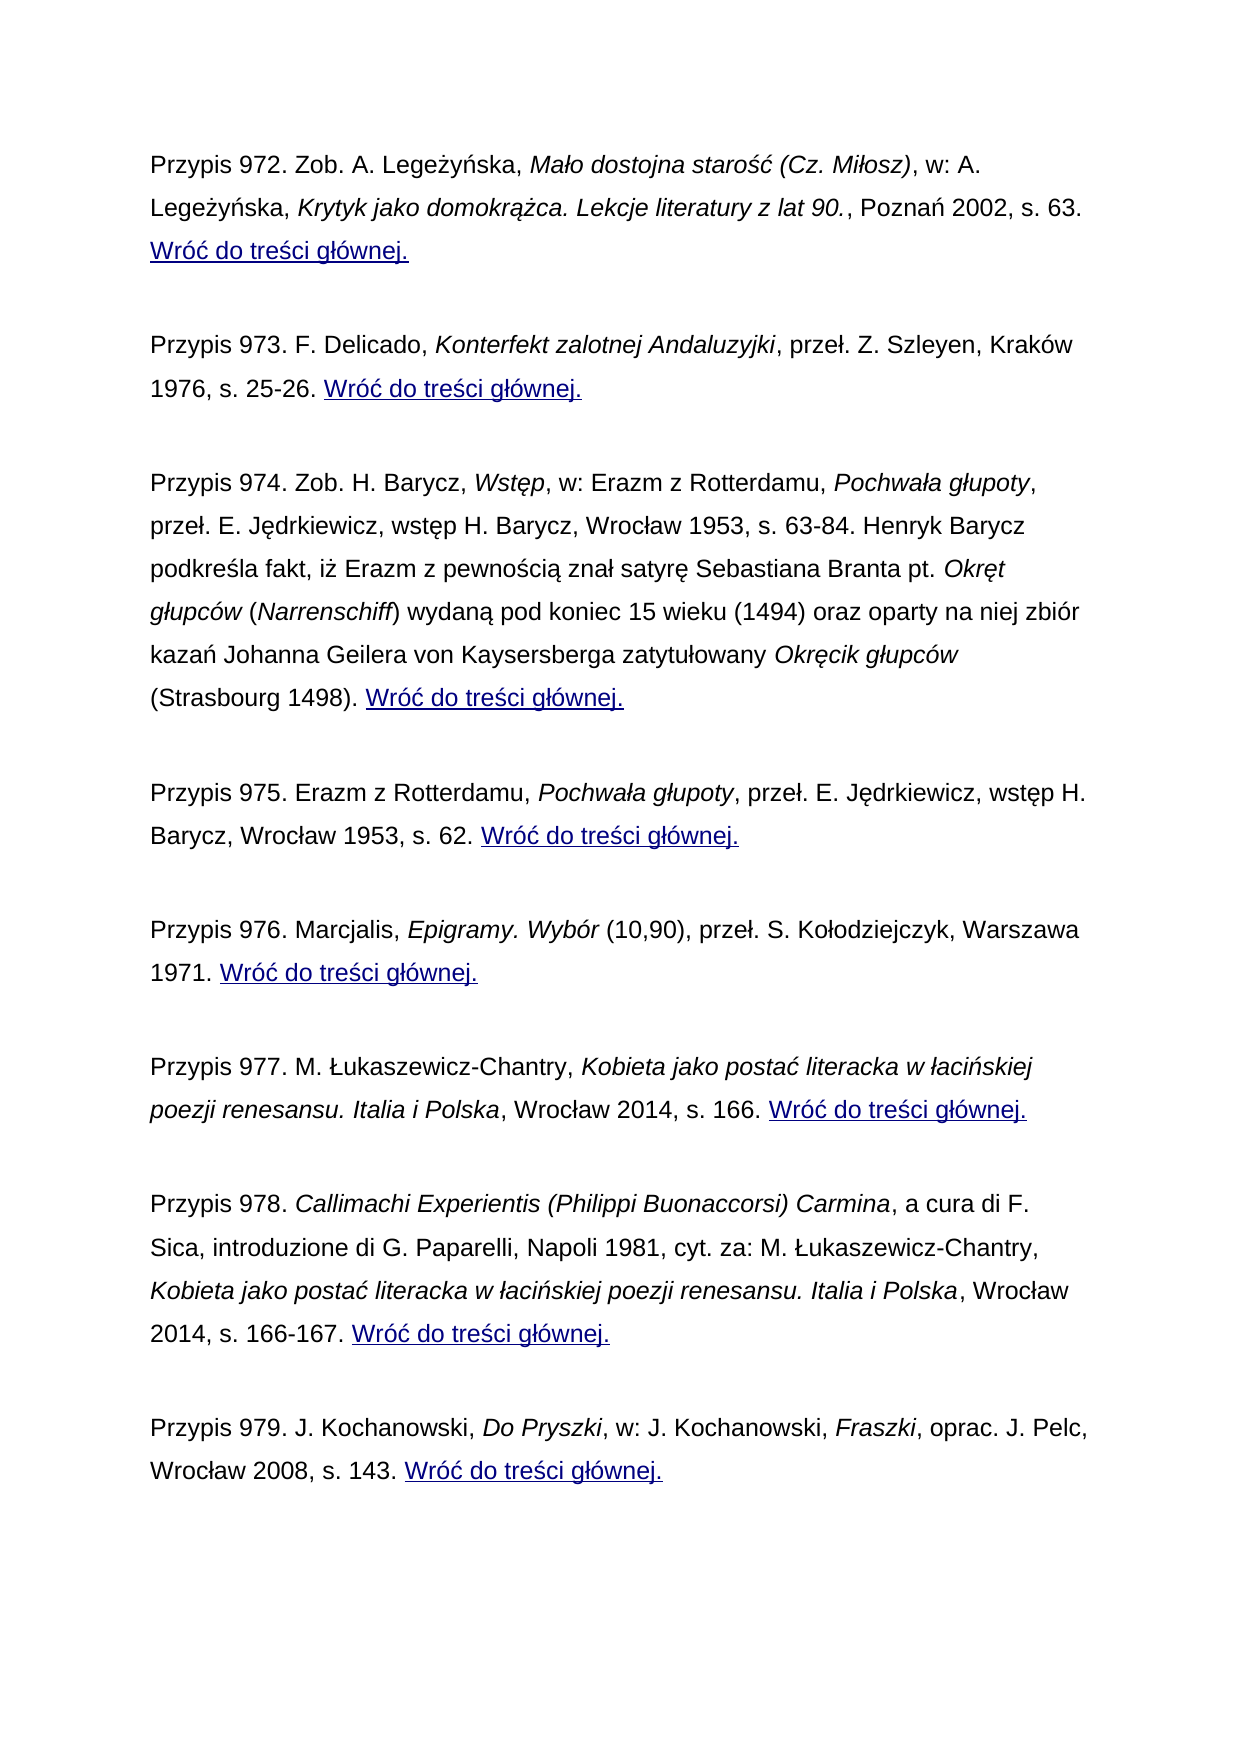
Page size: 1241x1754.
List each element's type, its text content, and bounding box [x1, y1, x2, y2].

text Przypis 975. Erazm z Rotterdamu, Pochwała głupoty, przeł. E. Jędrkiewicz, wstęp H. Barycz, Wrocław 1953, s. 62. Wróć do treści głównej. [150, 777, 1090, 849]
text Przypis 976. Marcjalis, Epigramy. Wybór (10,90), przeł. S. Kołodziejczyk, Warszawa 1971. Wróć do treści głównej. [150, 915, 1090, 987]
text Przypis 973. F. Delicado, Konterfekt zalotnej Andaluzyjki, przeł. Z. Szleyen, Kraków 1976, s. 25-26. Wróć do treści głównej. [150, 330, 1090, 402]
text Przypis 977. M. Łukaszewicz-Chantry, Kobieta jako postać literacka w łacińskiej poezji renesansu. Italia i Polska, Wrocław 2014, s. 166. Wróć do treści głównej. [150, 1052, 1090, 1124]
text Przypis 972. Zob. A. Legeżyńska, Mało dostojna starość (Cz. Miłosz), w: A. Legeżyńska, Krytyk jako domokrążca. Lekcje literatury z lat 90., Poznań 2002, s. 63. Wróć do treści głównej. [150, 150, 1090, 265]
text Przypis 978. Callimachi Experientis (Philippi Buonaccorsi) Carmina, a cura di F. Sica, introduzione di G. Paparelli, Napoli 1981, cyt. za: M. Łukaszewicz-Chantry, Kobieta jako postać literacka w łacińskiej poezji renesansu. Italia i Polska, Wrocław 2014, s. 166-167. Wróć do treści głównej. [150, 1189, 1090, 1347]
text Przypis 974. Zob. H. Barycz, Wstęp, w: Erazm z Rotterdamu, Pochwała głupoty, przeł. E. Jędrkiewicz, wstęp H. Barycz, Wrocław 1953, s. 63-84. Henryk Barycz podkreśla fakt, iż Erazm z pewnością znał satyrę Sebastiana Branta pt. Okręt głupców (Narrenschiff) wydaną pod koniec 15 wieku (1494) oraz oparty na niej zbiór kazań Johanna Geilera von Kaysersberga zatytułowany Okręcik głupców (Strasbourg 1498). Wróć do treści głównej. [150, 468, 1090, 712]
text Przypis 979. J. Kochanowski, Do Pryszki, w: J. Kochanowski, Fraszki, oprac. J. Pelc, Wrocław 2008, s. 143. Wróć do treści głównej. [150, 1413, 1090, 1485]
